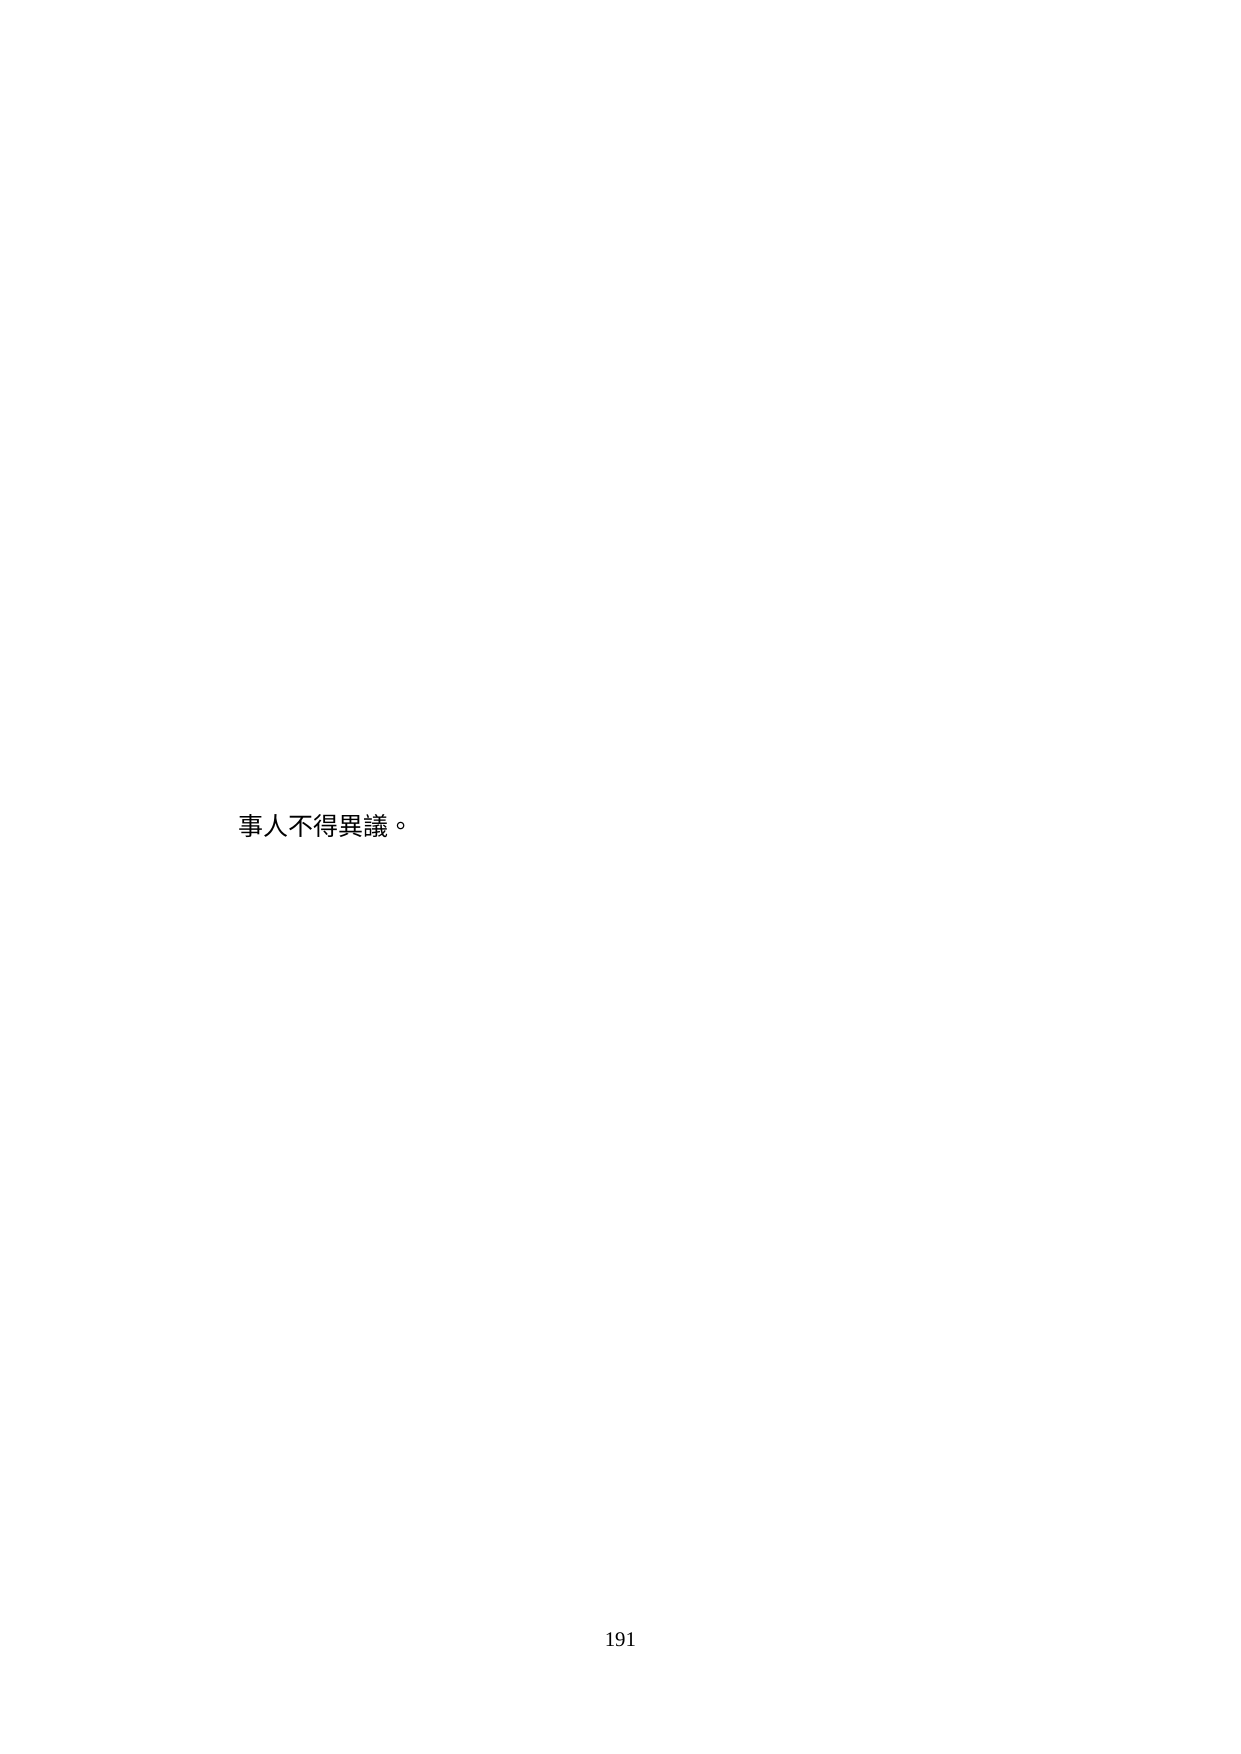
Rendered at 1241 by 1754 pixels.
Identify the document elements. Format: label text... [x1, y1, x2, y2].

list 事人不得異議。 [201, 783, 1122, 846]
